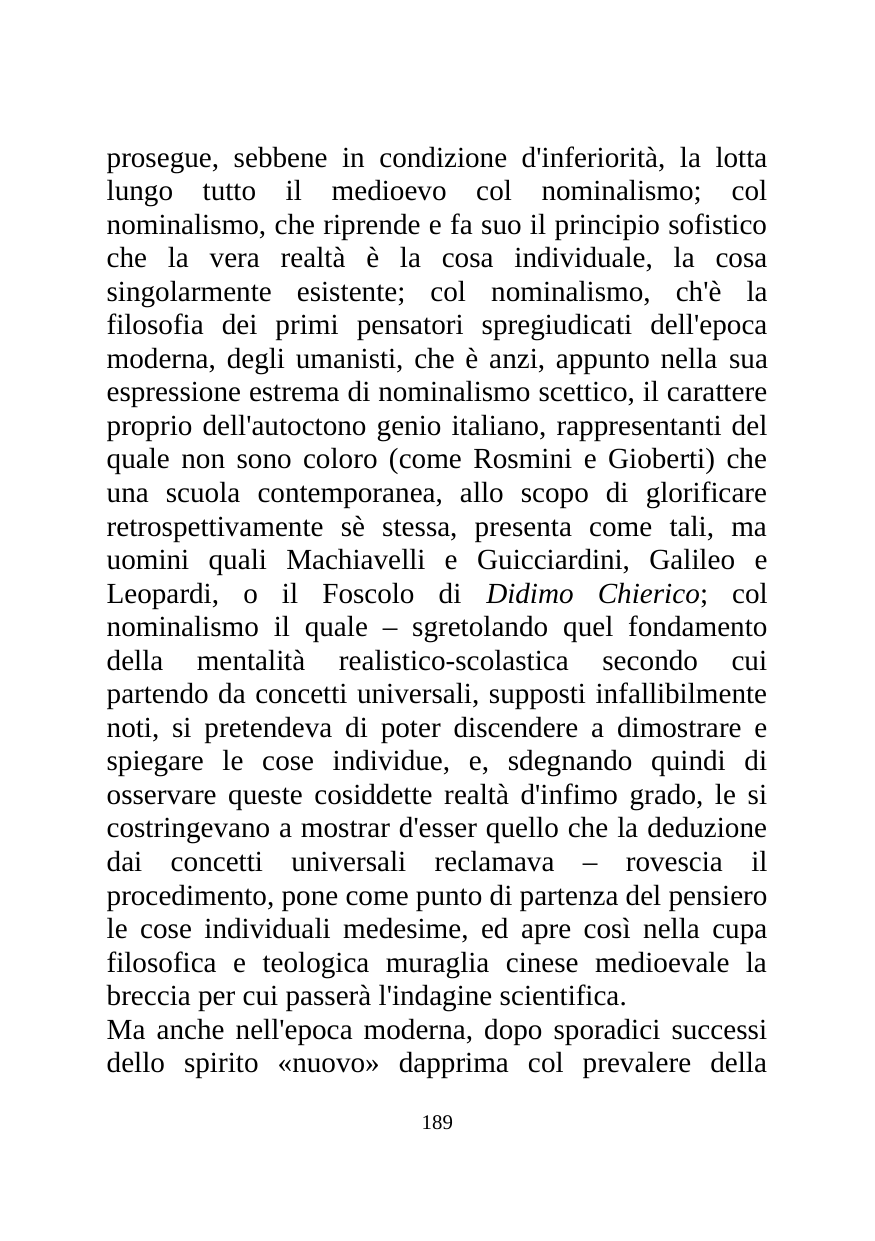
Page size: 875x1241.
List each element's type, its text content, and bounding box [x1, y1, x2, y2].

text Ma anche nell'epoca moderna, dopo sporadici successi dello spirito «nuovo» dapprima col prevalere della [106, 1012, 768, 1079]
text prosegue, sebbene in condizione d'inferiorità, la lotta lungo tutto il medioevo col nominalismo; col nominalismo, che riprende e fa suo il principio sofistico che la vera realtà è la cosa individuale, la cosa singolarmente esistente; col nominalismo, ch'è la filosofia dei primi pensatori spregiudicati dell'epoca moderna, degli umanisti, che è anzi, appunto nella sua espressione estrema di nominalismo scettico, il carattere proprio dell'autoctono genio italiano, rappresentanti del quale non sono coloro (come Rosmini e Gioberti) che una scuola contemporanea, allo scopo di glorificare retrospettivamente sè stessa, presenta come tali, ma uomini quali Machiavelli e Guicciardini, Galileo e Leopardi, o il Foscolo di Didimo Chierico; col nominalismo il quale – sgretolando quel fondamento della mentalità realistico-scolastica secondo cui partendo da concetti universali, supposti infallibilmente noti, si pretendeva di poter discendere a dimostrare e spiegare le cose individue, e, sdegnando quindi di osservare queste cosiddette realtà d'infimo grado, le si costringevano a mostrar d'esser quello che la deduzione dai concetti universali reclamava – rovescia il procedimento, pone come punto di partenza del pensiero le cose individuali medesime, ed apre così nella cupa filosofica e teologica muraglia cinese medioevale la breccia per cui passerà l'indagine scientifica. [106, 140, 768, 1012]
